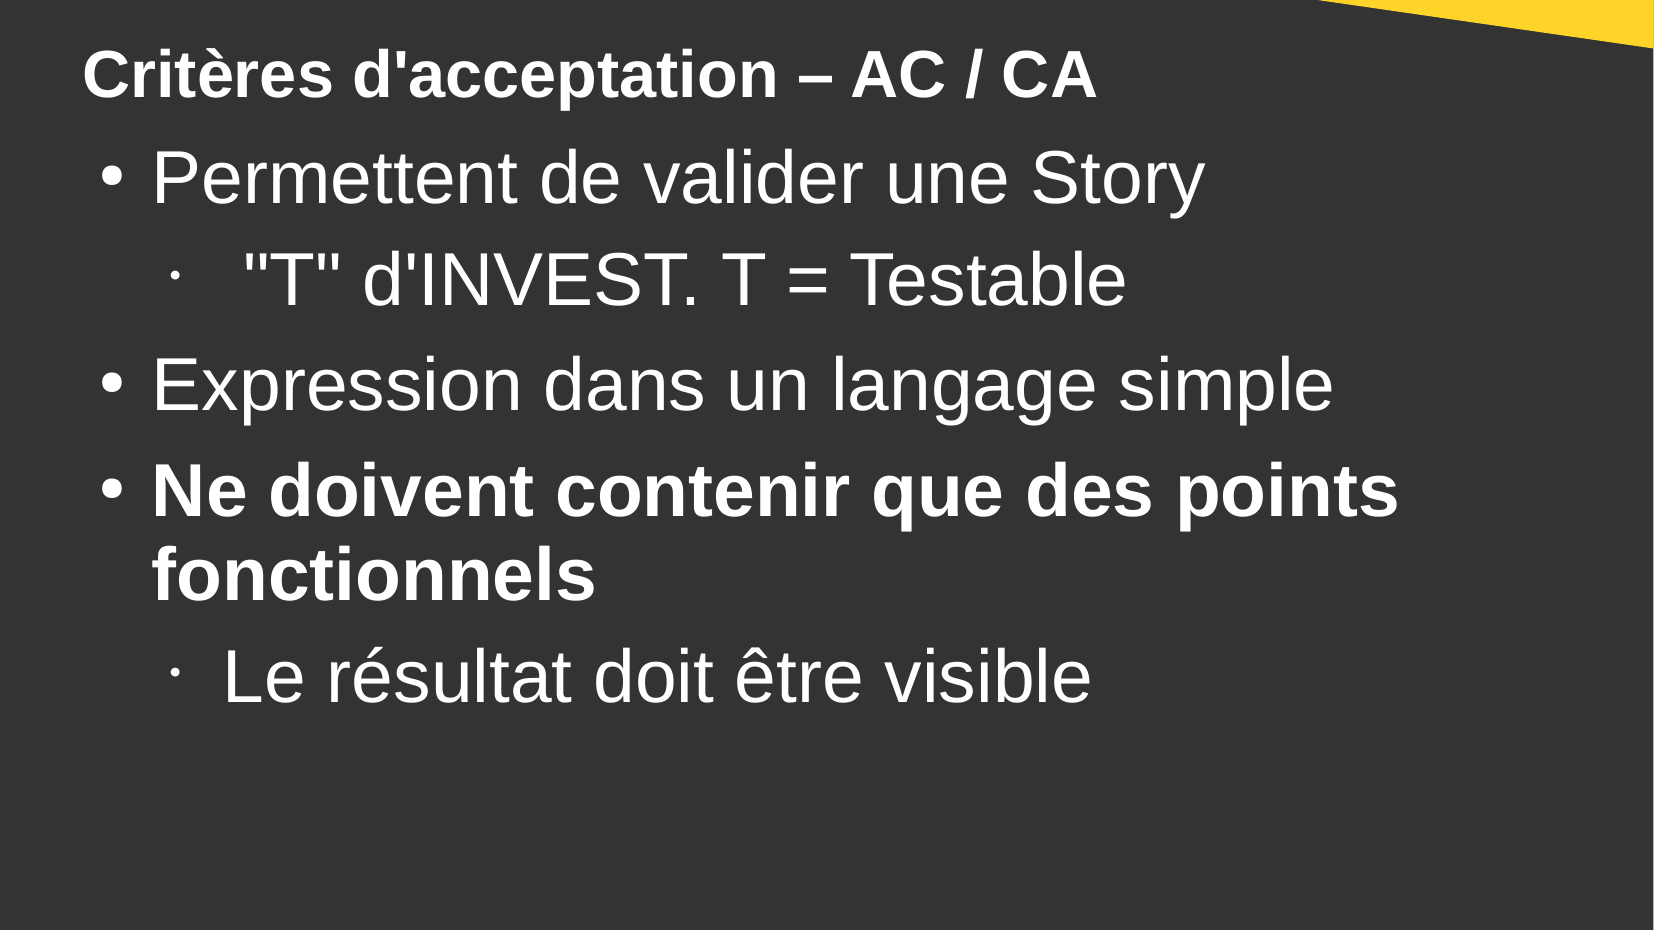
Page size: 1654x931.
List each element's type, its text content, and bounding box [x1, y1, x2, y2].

list Permettent de valider une Story "T" d'INVEST. T = Testable Expression dans un langage simple Ne doivent contenir que des points fonctionnels Le résultat doit être visible [80, 135, 1620, 777]
text_box [1317, 0, 1654, 49]
title Critères d'acceptation – AC / CA [82, 37, 1571, 122]
